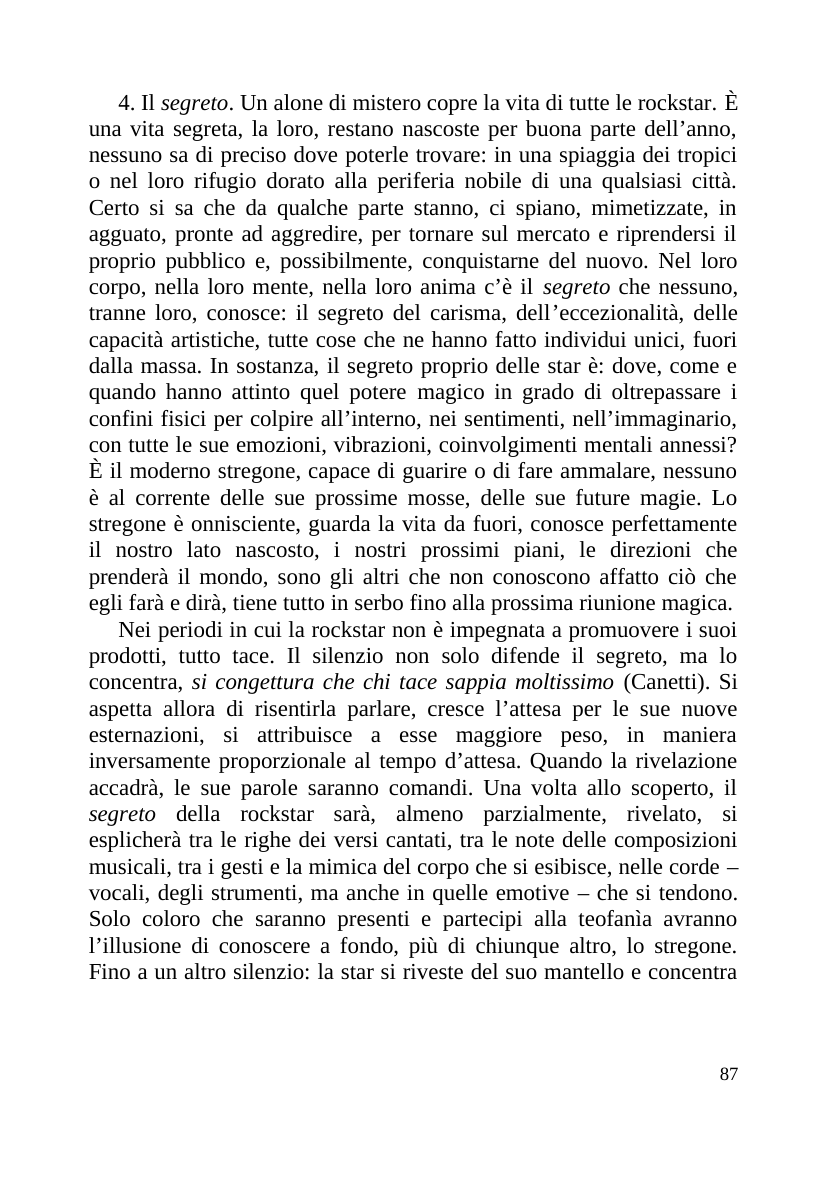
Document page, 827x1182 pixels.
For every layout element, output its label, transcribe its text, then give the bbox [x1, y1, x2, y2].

text 4. Il segreto. Un alone di mistero copre la vita di tutte le rockstar. è una vita segreta, la loro, restano nascoste per buona parte dell’anno, nessuno sa di preciso dove poterle trovare: in una spiaggia dei tropici o nel loro rifugio dorato alla periferia nobile di una qualsiasi città. Certo si sa che da qualche parte stanno, ci spiano, mimetizzate, in agguato, pronte ad aggredire, per tornare sul mercato e riprendersi il proprio pubblico e, possibilmente, conquistarne del nuovo. Nel loro corpo, nella loro mente, nella loro anima c’è il segreto che nessuno, tranne loro, conosce: il segreto del carisma, dell’eccezionalità, delle capacità artistiche, tutte cose che ne hanno fatto individui unici, fuori dalla massa. In sostanza, il segreto proprio delle star è: dove, come e quando hanno attinto quel potere magico in grado di oltrepassare i confini fisici per colpire all’interno, nei sentimenti, nell’immaginario, con tutte le sue emozioni, vibrazioni, coinvolgimenti mentali annessi? è il moderno stregone, capace di guarire o di fare ammalare, nessuno è al corrente delle sue prossime mosse, delle sue future magie. Lo stregone è onnisciente, guarda la vita da fuori, conosce perfettamente il nostro lato nascosto, i nostri prossimi piani, le direzioni che prenderà il mondo, sono gli altri che non conoscono affatto ciò che egli farà e dirà, tiene tutto in serbo fino alla prossima riunione magica. [88, 88, 738, 616]
text Nei periodi in cui la rockstar non è impegnata a promuovere i suoi prodotti, tutto tace. Il silenzio non solo difende il segreto, ma lo concentra, si congettura che chi tace sappia moltissimo (Canetti). Si aspetta allora di risentirla parlare, cresce l’attesa per le sue nuove esternazioni, si attribuisce a esse maggiore peso, in maniera inversamente proporzionale al tempo d’attesa. Quando la rivelazione accadrà, le sue parole saranno comandi. Una volta allo scoperto, il segreto della rockstar sarà, almeno parzialmente, rivelato, si esplicherà tra le righe dei versi cantati, tra le note delle composizioni musicali, tra i gesti e la mimica del corpo che si esibisce, nelle corde ‒ vocali, degli strumenti, ma anche in quelle emotive ‒ che si tendono. Solo coloro che saranno presenti e partecipi alla teofanìa avranno l’illusione di conoscere a fondo, più di chiunque altro, lo stregone. Fino a un altro silenzio: la star si riveste del suo mantello e concentra [88, 616, 738, 984]
